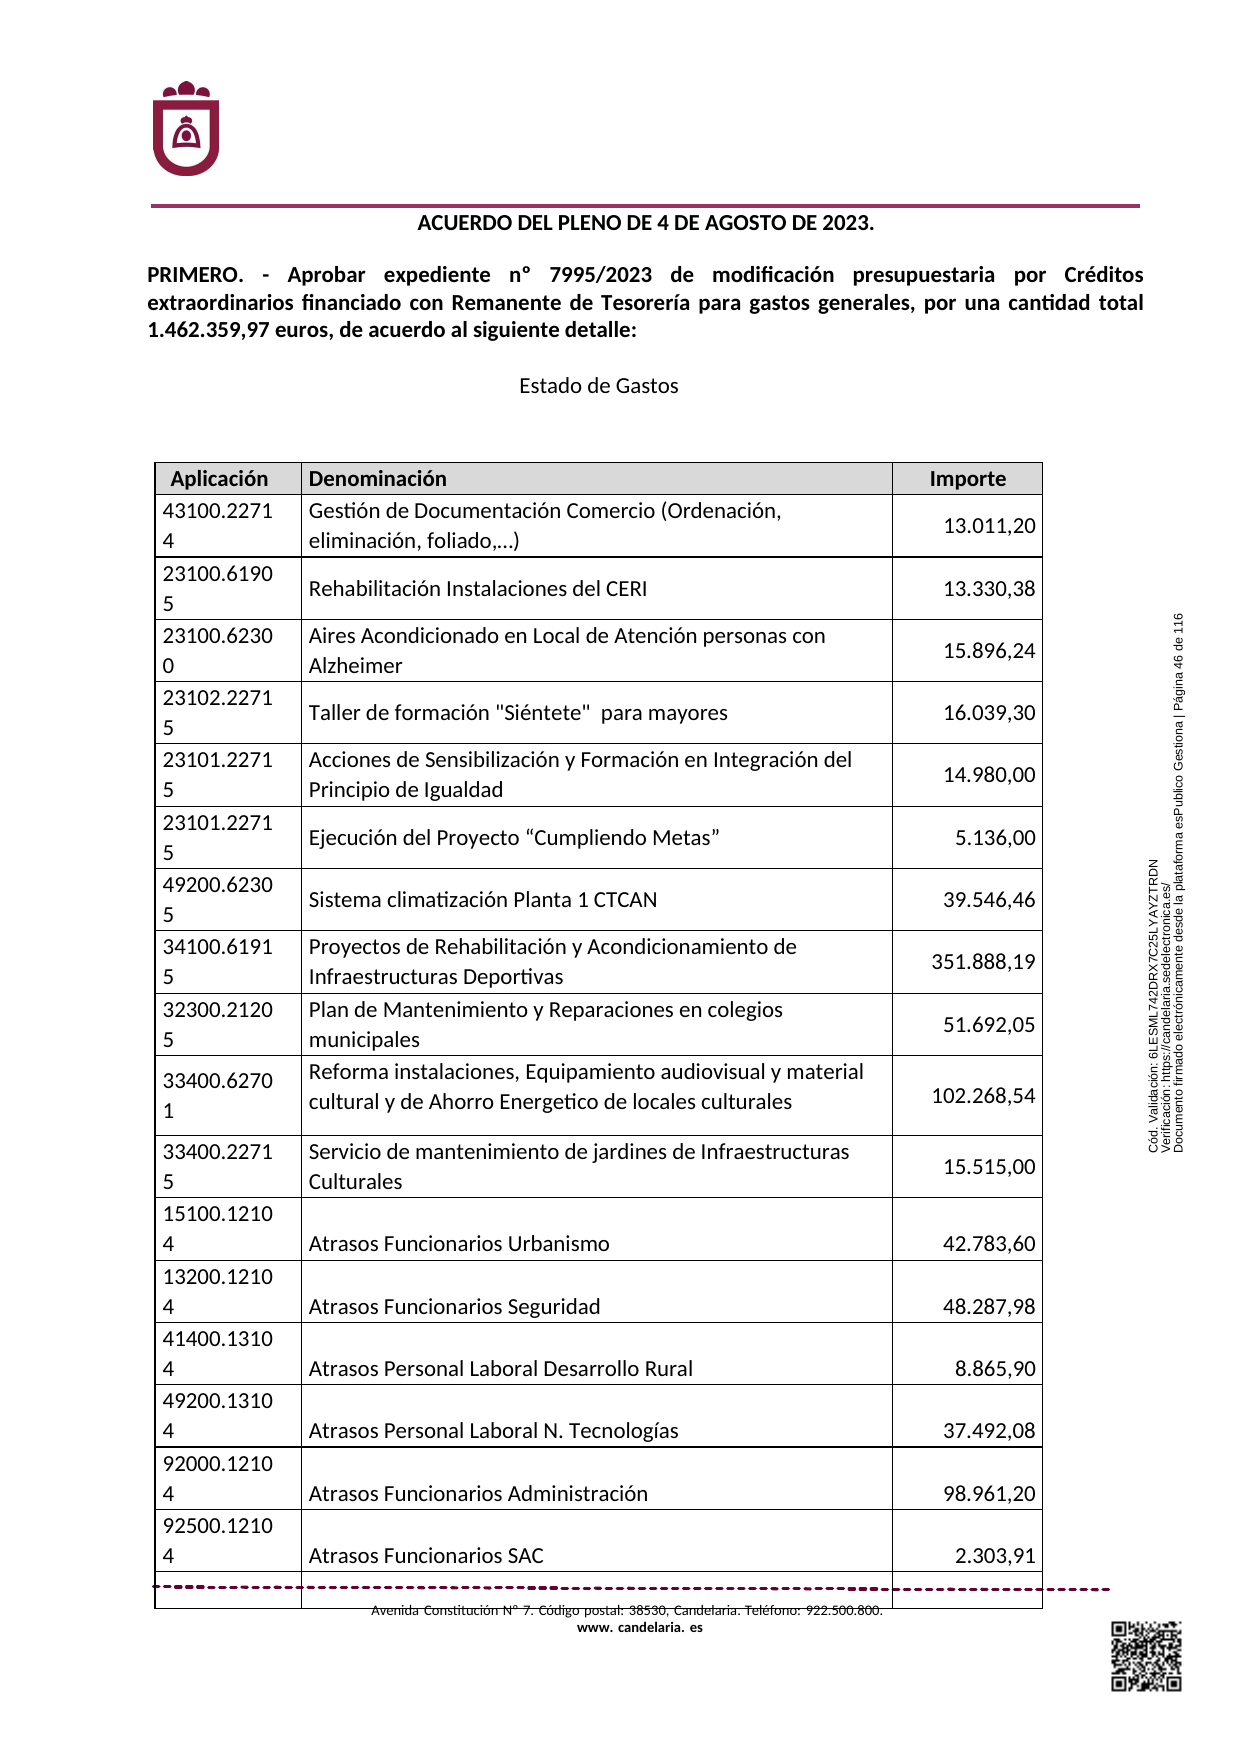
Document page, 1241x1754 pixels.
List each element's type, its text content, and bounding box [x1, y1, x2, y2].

table_cell Acciones de Sensibilización y Formación en Integración del Principio de Igualdad [302, 744, 892, 806]
table_cell 23102.2271 5 [156, 682, 301, 743]
table_cell 92500.1210 4 [156, 1510, 301, 1571]
table_cell Ejecución del Proyecto “Cumpliendo Metas” [302, 807, 892, 868]
table_cell [302, 1572, 892, 1608]
table_cell Proyectos de Rehabilitación y Acondicionamiento de Infraestructuras Deportivas [302, 931, 892, 992]
text PRIMERO. - Aprobar expediente nº 7995/2023 de modificación presupuestaria por Créditos extraordinarios financiado con Remanente de Tesorería para gastos generales, por una cantidad total 1.462.359,97 euros, de acuerdo al siguiente detalle: [147, 261, 1145, 343]
table_cell 32300.2120 5 [156, 994, 301, 1055]
table_cell 49200.1310 4 [156, 1385, 301, 1446]
table_cell 48.287,98 [893, 1261, 1042, 1322]
table_cell 41400.1310 4 [156, 1323, 301, 1384]
table_cell Sistema climatización Planta 1 CTCAN [302, 869, 892, 930]
table_cell 33400.6270 1 [156, 1056, 301, 1135]
table_cell 102.268,54 [893, 1056, 1042, 1135]
table_cell 5.136,00 [893, 807, 1042, 868]
table_cell Aires Acondicionado en Local de Atención personas con Alzheimer [302, 620, 892, 681]
table_cell 13.011,20 [893, 495, 1042, 556]
table_cell 2.303,91 [893, 1510, 1042, 1571]
table_cell Taller de formación "Siéntete" para mayores [302, 682, 892, 743]
table_header Importe [893, 463, 1042, 494]
table_cell Atrasos Funcionarios Urbanismo [302, 1198, 892, 1259]
table_cell 13.330,38 [893, 558, 1042, 619]
table_cell 92000.1210 4 [156, 1448, 301, 1509]
table_cell 34100.6191 5 [156, 931, 301, 992]
table_cell 23101.2271 5 [156, 807, 301, 868]
table_cell [893, 1572, 1042, 1608]
table_cell 23100.6190 5 [156, 558, 301, 619]
table_header Aplicación [156, 463, 301, 494]
table_header [1094, 432, 1184, 1610]
table_cell 14.980,00 [893, 744, 1042, 806]
table_cell Rehabilitación Instalaciones del CERI [302, 558, 892, 619]
table_cell Servicio de mantenimiento de jardines de Infraestructuras Culturales [302, 1136, 892, 1197]
table_cell Atrasos Personal Laboral Desarrollo Rural [302, 1323, 892, 1384]
table_cell Reforma instalaciones, Equipamiento audiovisual y material cultural y de Ahorro Energetico de locales culturales [302, 1056, 892, 1135]
table_cell 23101.2271 5 [156, 744, 301, 806]
table_cell Atrasos Funcionarios Seguridad [302, 1261, 892, 1322]
table_cell 49200.6230 5 [156, 869, 301, 930]
table_cell 15.896,24 [893, 620, 1042, 681]
table_cell 42.783,60 [893, 1198, 1042, 1259]
table_cell Atrasos Personal Laboral N. Tecnologías [302, 1385, 892, 1446]
table_cell 23100.6230 0 [156, 620, 301, 681]
table_cell 51.692,05 [893, 994, 1042, 1055]
table_cell 15100.1210 4 [156, 1198, 301, 1259]
table_cell Plan de Mantenimiento y Reparaciones en colegios municipales [302, 994, 892, 1055]
table_cell 13200.1210 4 [156, 1261, 301, 1322]
table_header [155, 432, 1094, 1610]
table_cell 37.492,08 [893, 1385, 1042, 1446]
table_cell 39.546,46 [893, 869, 1042, 930]
table_cell 43100.2271 4 [156, 495, 301, 556]
table_cell 351.888,19 [893, 931, 1042, 992]
text ACUERDO DEL PLENO DE 4 DE AGOSTO DE 2023. [148, 103, 1145, 236]
table_cell 16.039,30 [893, 682, 1042, 743]
table_cell [156, 1572, 301, 1608]
table_cell 15.515,00 [893, 1136, 1042, 1197]
text Estado de Gastos [110, 371, 1088, 399]
table_cell 8.865,90 [893, 1323, 1042, 1384]
table_cell Atrasos Funcionarios Administración [302, 1448, 892, 1509]
table_cell 33400.2271 5 [156, 1136, 301, 1197]
table_header Denominación [302, 463, 892, 494]
table_cell Atrasos Funcionarios SAC [302, 1510, 892, 1571]
table_cell Gestión de Documentación Comercio (Ordenación, eliminación, foliado,…) [302, 495, 892, 556]
table_cell 98.961,20 [893, 1448, 1042, 1509]
